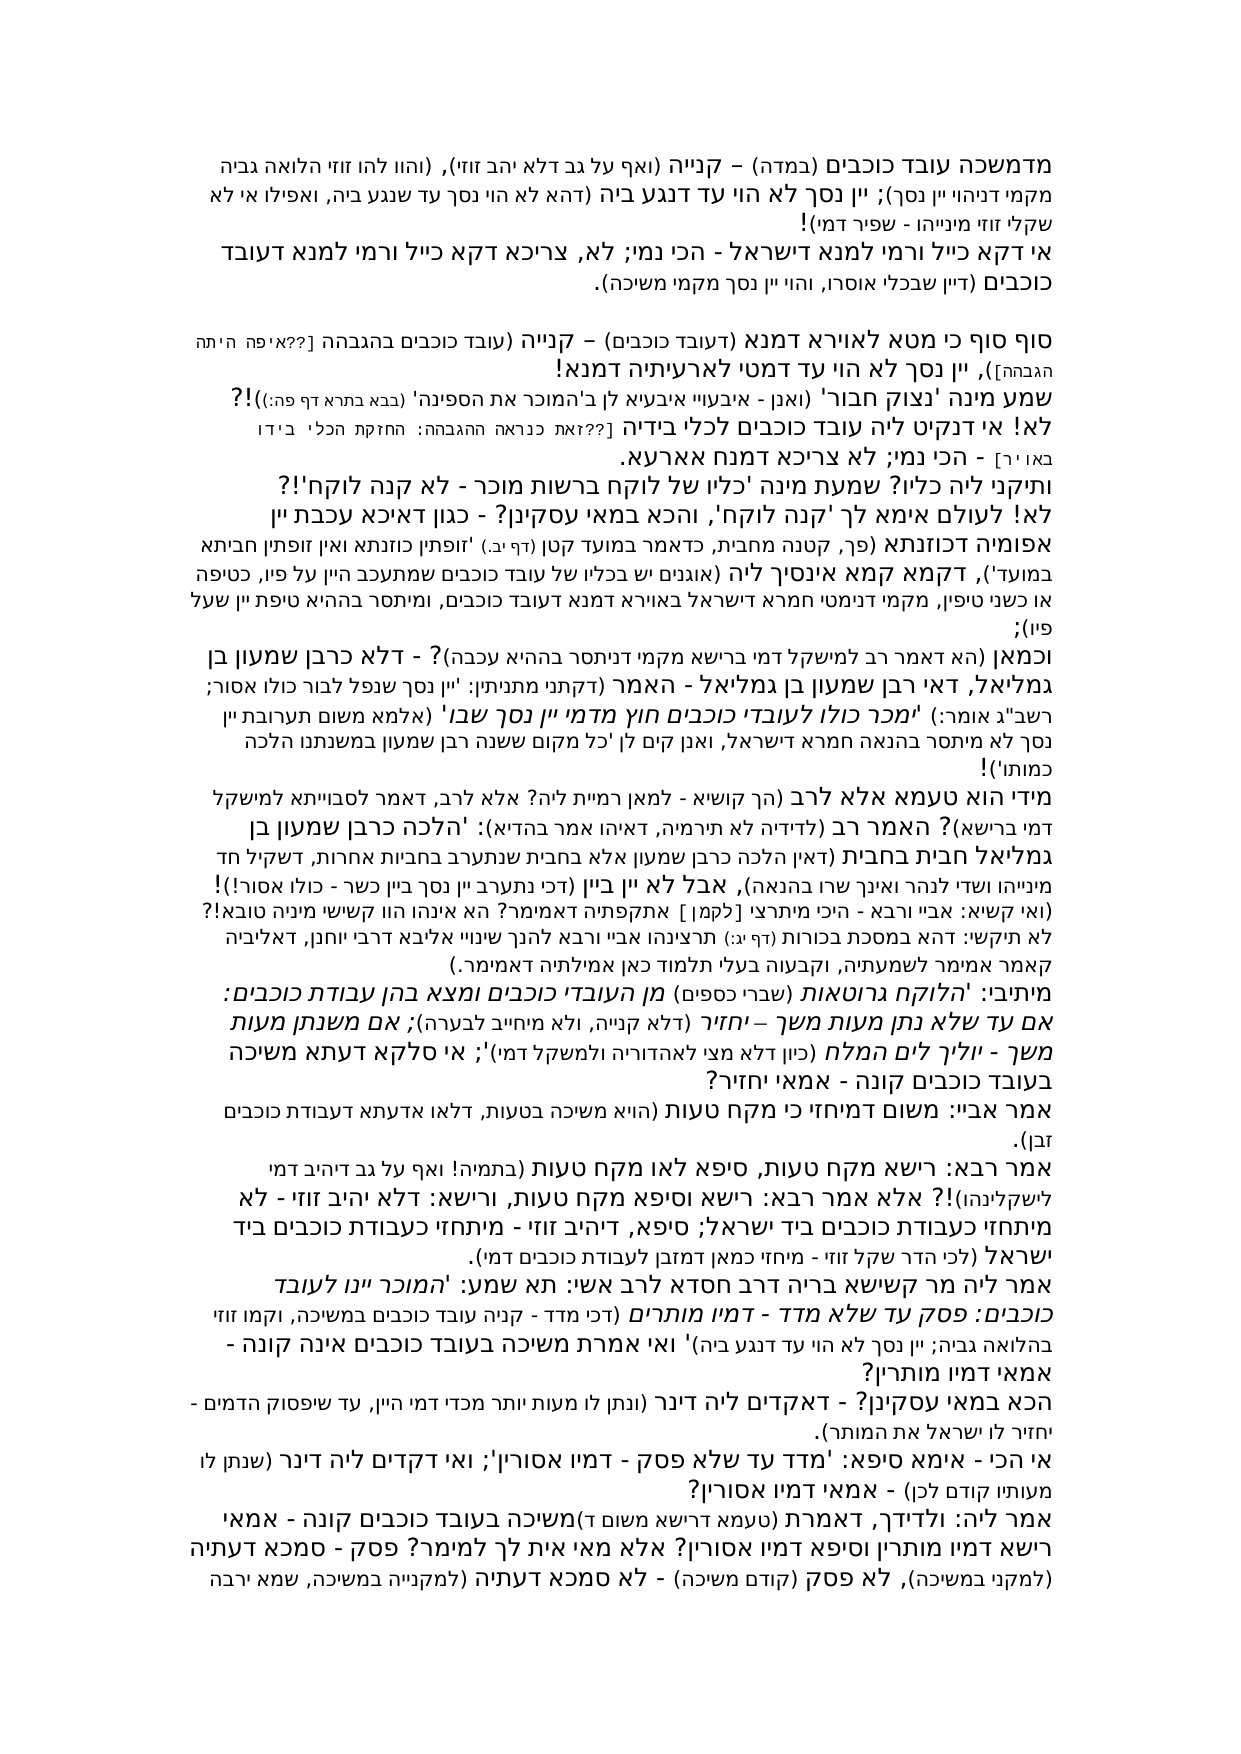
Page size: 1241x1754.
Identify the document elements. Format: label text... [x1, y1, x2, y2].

text אי הכי - אימא סיפא: 'מדד עד שלא פסק - דמיו אסורין'; ואי דקדים ליה דינר (שנתן לו מעותיו קודם לכן) - אמאי דמיו אסורין? [187, 1446, 1053, 1504]
text מיתיבי: 'הלוקח גרוטאות (שברי כספים) מן העובדי כוכבים ומצא בהן עבודת כוכבים: אם עד שלא נתן מעות משך – יחזיר (דלא קנייה, ולא מיחייב לבערה); אם משנתן מעות משך - יוליך לים המלח (כיון דלא מצי לאהדוריה ולמשקל דמי)'; אי סלקא דעתא משיכה בעובד כוכבים קונה - אמאי יחזיר? [187, 978, 1053, 1095]
text אמר אביי: משום דמיחזי כי מקח טעות (הויא משיכה בטעות, דלאו אדעתא דעבודת כוכבים זבן). [187, 1095, 1053, 1153]
text אמר ליה מר קשישא בריה דרב חסדא לרב אשי: תא שמע: 'המוכר יינו לעובד כוכבים: פסק עד שלא מדד - דמיו מותרים (דכי מדד - קניה עובד כוכבים במשיכה, וקמו זוזי בהלואה גביה; יין נסך לא הוי עד דנגע ביה)' ואי אמרת משיכה בעובד כוכבים אינה קונה - אמאי דמיו מותרין? [187, 1270, 1053, 1387]
text לא! לעולם אימא לך 'קנה לוקח', והכא במאי עסקינן? - כגון דאיכא עכבת יין אפומיה דכוזנתא (פך, קטנה מחבית, כדאמר במועד קטן (דף יב.) 'זופתין כוזנתא ואין זופתין חביתא במועד'), דקמא קמא אינסיך ליה (אוגנים יש בכליו של עובד כוכבים שמתעכב היין על פיו, כטיפה או כשני טיפין, מקמי דנימטי חמרא דישראל באוירא דמנא דעובד כוכבים, ומיתסר בההיא טיפת יין שעל פיו); [187, 500, 1053, 641]
text שמע מינה 'נצוק חבור' (ואנן - איבעויי איבעיא לן ב'המוכר את הספינה' (בבא בתרא דף פה:))!? [187, 383, 1053, 412]
text מדמשכה עובד כוכבים (במדה) – קנייה (ואף על גב דלא יהב זוזי), (והוו להו זוזי הלואה גביה מקמי דניהוי יין נסך); יין נסך לא הוי עד דנגע ביה (דהא לא הוי נסך עד שנגע ביה, ואפילו אי לא שקלי זוזי מינייהו - שפיר דמי)! [187, 150, 1053, 238]
text מידי הוא טעמא אלא לרב (הך קושיא - למאן רמיית ליה? אלא לרב, דאמר לסבוייתא למישקל דמי ברישא)? האמר רב (לדידיה לא תירמיה, דאיהו אמר בהדיא): 'הלכה כרבן שמעון בן גמליאל חבית בחבית (דאין הלכה כרבן שמעון אלא בחבית שנתערב בחביות אחרות, דשקיל חד מינייהו ושדי לנהר ואינך שרו בהנאה), אבל לא יין ביין (דכי נתערב יין נסך ביין כשר - כולו אסור!)! (ואי קשיא: אביי ורבא - היכי מיתרצי [לקמן] אתקפתיה דאמימר? הא אינהו הוו קשישי מיניה טובא!? לא תיקשי: דהא במסכת בכורות (דף יג:) תרצינהו אביי ורבא להנך שינויי אליבא דרבי יוחנן, דאליביה קאמר אמימר לשמעתיה, וקבעוה בעלי תלמוד כאן אמילתיה דאמימר.) [187, 782, 1053, 978]
text אמר רבא: רישא מקח טעות, סיפא לאו מקח טעות (בתמיה! ואף על גב דיהיב דמי לישקלינהו)!? אלא אמר רבא: רישא וסיפא מקח טעות, ורישא: דלא יהיב זוזי - לא מיתחזי כעבודת כוכבים ביד ישראל; סיפא, דיהיב זוזי - מיתחזי כעבודת כוכבים ביד ישראל (לכי הדר שקל זוזי - מיחזי כמאן דמזבן לעבודת כוכבים דמי). [187, 1153, 1053, 1270]
text לא! אי דנקיט ליה עובד כוכבים לכלי בידיה [??זאת כנראה ההגבהה: החזקת הכלי בידו באויר] - הכי נמי; לא צריכא דמנח אארעא. [187, 412, 1053, 471]
text ותיקני ליה כליו? שמעת מינה 'כליו של לוקח ברשות מוכר - לא קנה לוקח'!? [187, 471, 1053, 500]
text סוף סוף כי מטא לאוירא דמנא (דעובד כוכבים) – קנייה (עובד כוכבים בהגבהה [??איפה היתה הגבהה]), יין נסך לא הוי עד דמטי לארעיתיה דמנא! [187, 325, 1053, 383]
text אמר ליה: ולדידך, דאמרת (טעמא דרישא משום ד)משיכה בעובד כוכבים קונה - אמאי רישא דמיו מותרין וסיפא דמיו אסורין? אלא מאי אית לך למימר? פסק - סמכא דעתיה (למקני במשיכה), לא פסק (קודם משיכה) - לא סמכא דעתיה (למקנייה במשיכה, שמא ירבה [187, 1504, 1053, 1592]
text הכא במאי עסקינן? - דאקדים ליה דינר (ונתן לו מעות יותר מכדי דמי היין, עד שיפסוק הדמים - יחזיר לו ישראל את המותר). [187, 1387, 1053, 1446]
text וכמאן (הא דאמר רב למישקל דמי ברישא מקמי דניתסר בההיא עכבה)? - דלא כרבן שמעון בן גמליאל, דאי רבן שמעון בן גמליאל - האמר (דקתני מתניתין: 'יין נסך שנפל לבור כולו אסור; רשב"ג אומר:) 'ימכר כולו לעובדי כוכבים חוץ מדמי יין נסך שבו' (אלמא משום תערובת יין נסך לא מיתסר בהנאה חמרא דישראל, ואנן קים לן 'כל מקום ששנה רבן שמעון במשנתנו הלכה כמותו')! [187, 641, 1053, 782]
text אי דקא כייל ורמי למנא דישראל - הכי נמי; לא, צריכא דקא כייל ורמי למנא דעובד כוכבים (דיין שבכלי אוסרו, והוי יין נסך מקמי משיכה). [187, 238, 1053, 296]
